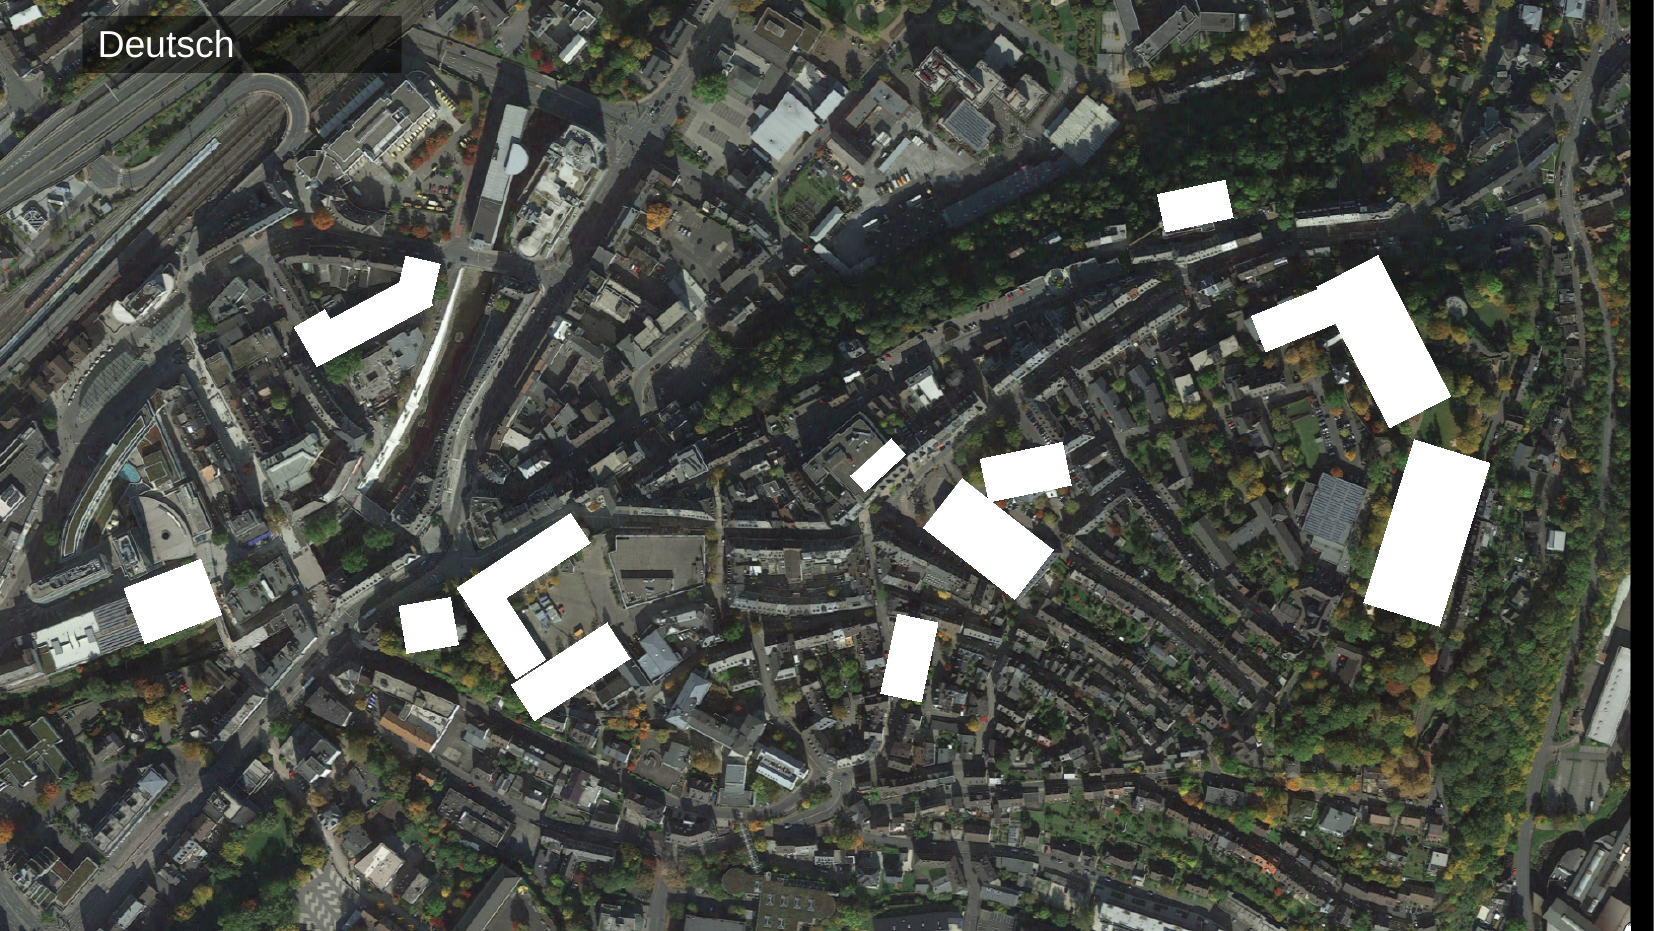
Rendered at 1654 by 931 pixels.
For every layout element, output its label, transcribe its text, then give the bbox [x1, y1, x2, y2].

text_box [850, 438, 906, 492]
text_box [124, 559, 222, 644]
text_box [399, 597, 459, 654]
picture [0, 0, 1654, 931]
text_box [923, 442, 1072, 600]
text_box [294, 256, 441, 367]
text_box [1157, 180, 1234, 232]
text_box [880, 614, 938, 702]
text_box [1251, 255, 1451, 428]
text_box [457, 513, 631, 721]
text_box Deutsch [82, 15, 402, 73]
text_box [1363, 439, 1490, 627]
